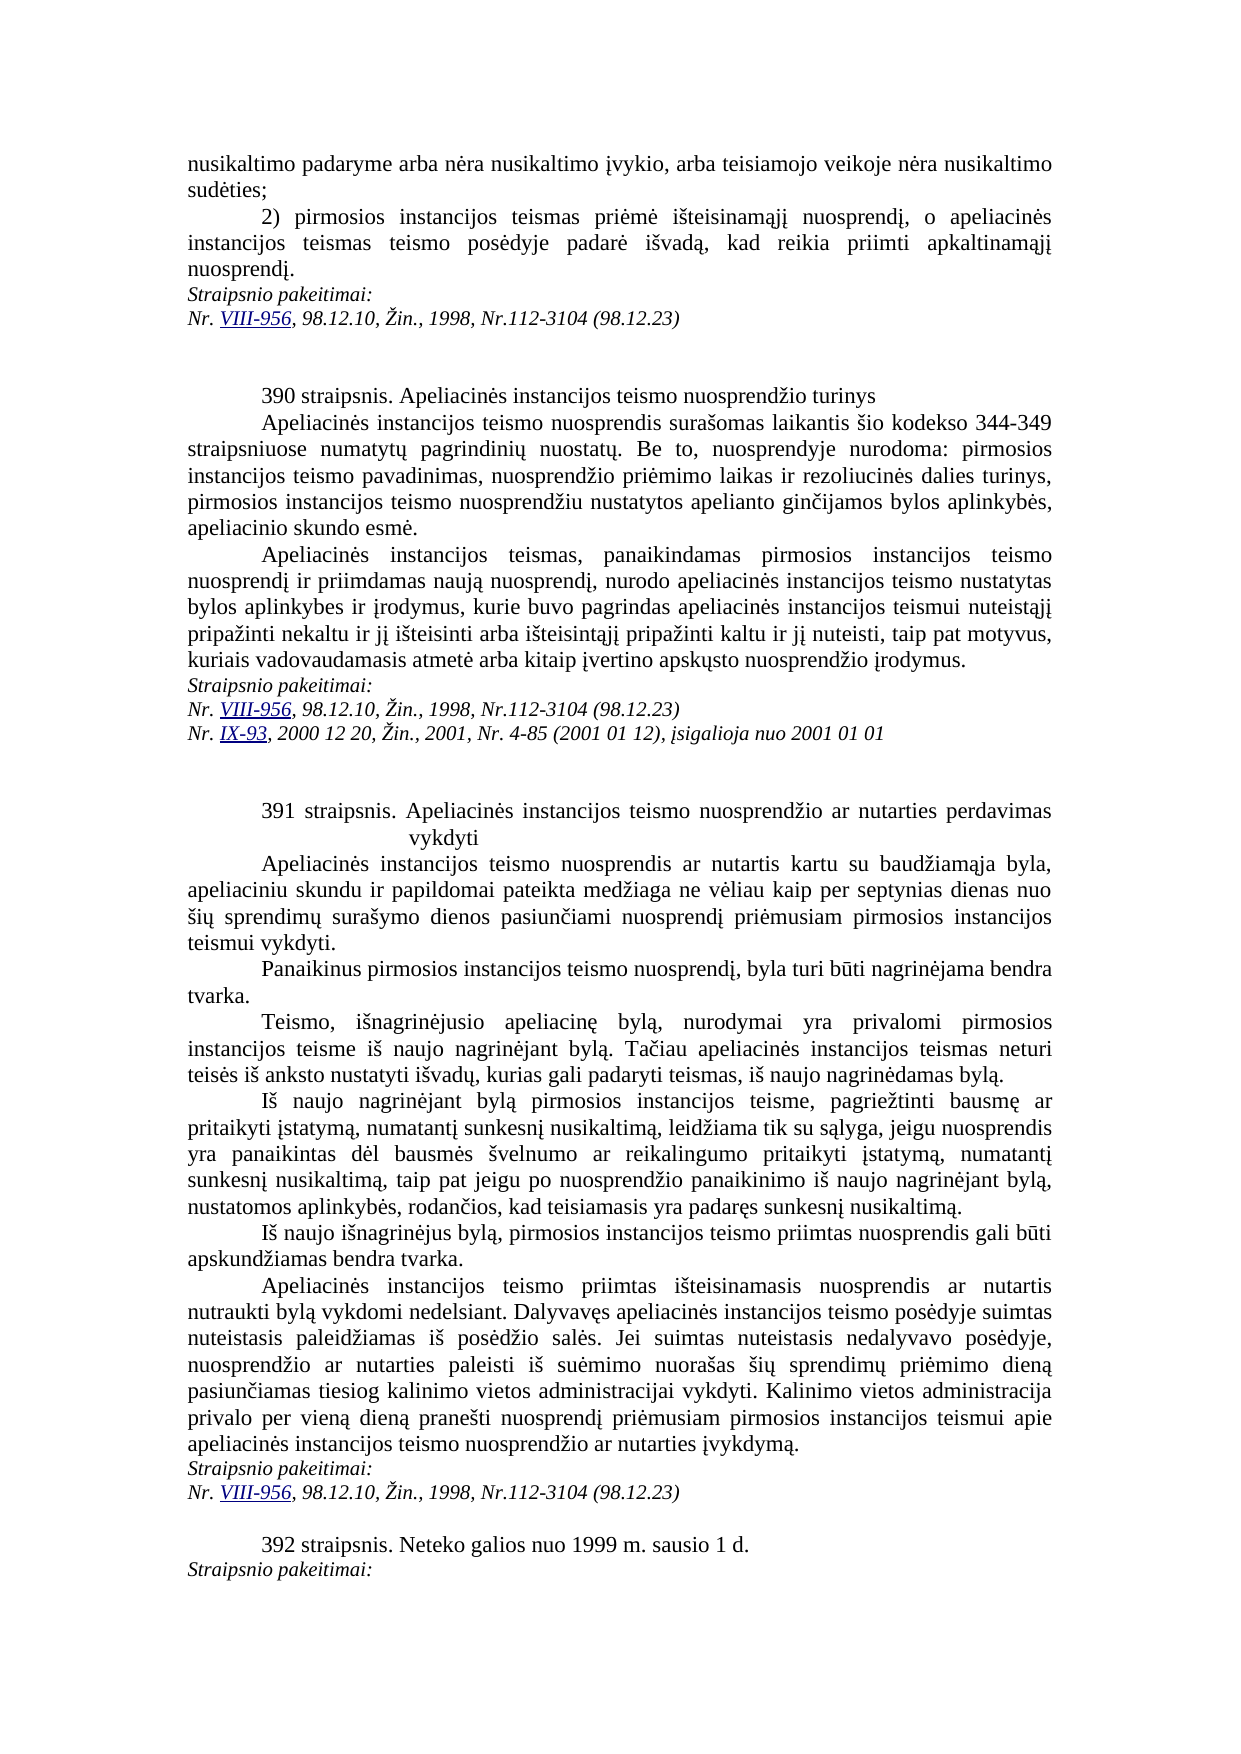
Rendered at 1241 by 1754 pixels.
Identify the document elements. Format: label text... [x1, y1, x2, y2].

text Nr. VIII-956, 98.12.10, Žin., 1998, Nr.112-3104 (98.12.23) [187, 1480, 1053, 1504]
text 391 straipsnis. Apeliacinės instancijos teismo nuosprendžio ar nutarties perdavimas vykdyti [261, 797, 1053, 850]
text Nr. VIII-956, 98.12.10, Žin., 1998, Nr.112-3104 (98.12.23) [187, 306, 1053, 330]
text 392 straipsnis. Neteko galios nuo 1999 m. sausio 1 d. [187, 1531, 1053, 1557]
text Straipsnio pakeitimai: [187, 1456, 1053, 1480]
text Panaikinus pirmosios instancijos teismo nuosprendį, byla turi būti nagrinėjama bendra tvarka. [187, 956, 1053, 1008]
text Apeliacinės instancijos teismo nuosprendis surašomas laikantis šio kodekso 344-349 straipsniuose numatytų pagrindinių nuostatų. Be to, nuosprendyje nurodoma: pirmosios instancijos teismo pavadinimas, nuosprendžio priėmimo laikas ir rezoliucinės dalies turinys, pirmosios instancijos teismo nuosprendžiu nustatytos apelianto ginčijamos bylos aplinkybės, apeliacinio skundo esmė. [187, 409, 1053, 541]
text nusikaltimo padaryme arba nėra nusikaltimo įvykio, arba teisiamojo veikoje nėra nusikaltimo sudėties; [187, 150, 1053, 203]
text Iš naujo nagrinėjant bylą pirmosios instancijos teisme, pagriežtinti bausmę ar pritaikyti įstatymą, numatantį sunkesnį nusikaltimą, leidžiama tik su sąlyga, jeigu nuosprendis yra panaikintas dėl bausmės švelnumo ar reikalingumo pritaikyti įstatymą, numatantį sunkesnį nusikaltimą, taip pat jeigu po nuosprendžio panaikinimo iš naujo nagrinėjant bylą, nustatomos aplinkybės, rodančios, kad teisiamasis yra padaręs sunkesnį nusikaltimą. [187, 1087, 1053, 1219]
text Nr. VIII-956, 98.12.10, Žin., 1998, Nr.112-3104 (98.12.23) [187, 697, 1053, 721]
text Straipsnio pakeitimai: [187, 1557, 1053, 1581]
text Apeliacinės instancijos teismas, panaikindamas pirmosios instancijos teismo nuosprendį ir priimdamas naują nuosprendį, nurodo apeliacinės instancijos teismo nustatytas bylos aplinkybes ir įrodymus, kurie buvo pagrindas apeliacinės instancijos teismui nuteistąjį pripažinti nekaltu ir jį išteisinti arba išteisintąjį pripažinti kaltu ir jį nuteisti, taip pat motyvus, kuriais vadovaudamasis atmetė arba kitaip įvertino apskųsto nuosprendžio įrodymus. [187, 541, 1053, 672]
text Apeliacinės instancijos teismo nuosprendis ar nutartis kartu su baudžiamąja byla, apeliaciniu skundu ir papildomai pateikta medžiaga ne vėliau kaip per septynias dienas nuo šių sprendimų surašymo dienos pasiunčiami nuosprendį priėmusiam pirmosios instancijos teismui vykdyti. [187, 850, 1053, 956]
text Teismo, išnagrinėjusio apeliacinę bylą, nurodymai yra privalomi pirmosios instancijos teisme iš naujo nagrinėjant bylą. Tačiau apeliacinės instancijos teismas neturi teisės iš anksto nustatyti išvadų, kurias gali padaryti teismas, iš naujo nagrinėdamas bylą. [187, 1008, 1053, 1087]
text Iš naujo išnagrinėjus bylą, pirmosios instancijos teismo priimtas nuosprendis gali būti apskundžiamas bendra tvarka. [187, 1219, 1053, 1272]
text Straipsnio pakeitimai: [187, 282, 1053, 306]
text Straipsnio pakeitimai: [187, 672, 1053, 697]
text 390 straipsnis. Apeliacinės instancijos teismo nuosprendžio turinys [187, 383, 1053, 409]
text 2) pirmosios instancijos teismas priėmė išteisinamąjį nuosprendį, o apeliacinės instancijos teismas teismo posėdyje padarė išvadą, kad reikia priimti apkaltinamąjį nuosprendį. [187, 203, 1053, 282]
text Nr. IX-93, 2000 12 20, Žin., 2001, Nr. 4-85 (2001 01 12), įsigalioja nuo 2001 01 01 [187, 721, 1053, 745]
text Apeliacinės instancijos teismo priimtas išteisinamasis nuosprendis ar nutartis nutraukti bylą vykdomi nedelsiant. Dalyvavęs apeliacinės instancijos teismo posėdyje suimtas nuteistasis paleidžiamas iš posėdžio salės. Jei suimtas nuteistasis nedalyvavo posėdyje, nuosprendžio ar nutarties paleisti iš suėmimo nuorašas šių sprendimų priėmimo dieną pasiunčiamas tiesiog kalinimo vietos administracijai vykdyti. Kalinimo vietos administracija privalo per vieną dieną pranešti nuosprendį priėmusiam pirmosios instancijos teismui apie apeliacinės instancijos teismo nuosprendžio ar nutarties įvykdymą. [187, 1272, 1053, 1456]
